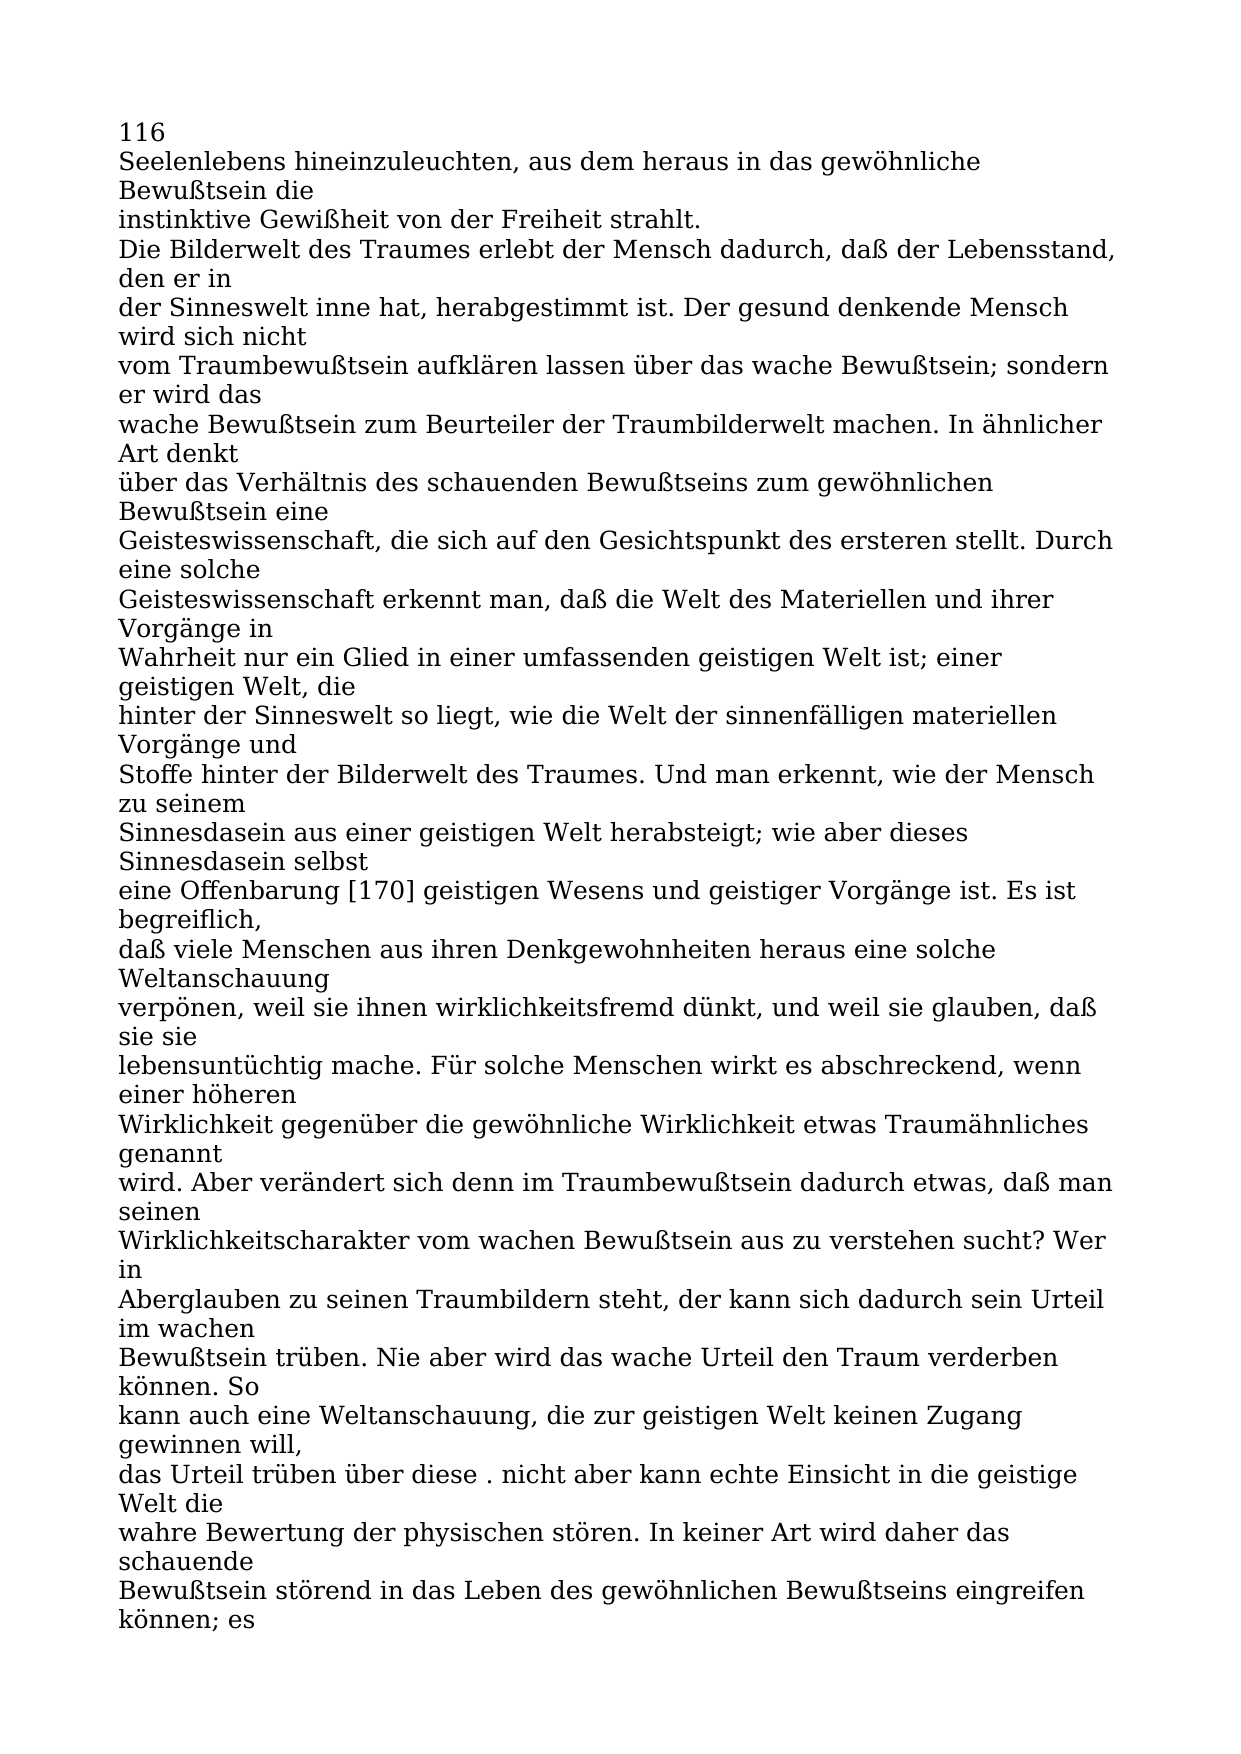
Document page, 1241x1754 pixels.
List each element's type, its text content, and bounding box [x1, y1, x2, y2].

text Seelenlebens hineinzuleuchten, aus dem heraus in das gewöhnliche Bewußtsein die [118, 147, 1122, 206]
text 116 [118, 118, 1122, 147]
text Die Bilderwelt des Traumes erlebt der Mensch dadurch, daß der Lebensstand, den er in [118, 235, 1122, 293]
text eine Offenbarung [170] geistigen Wesens und geistiger Vorgänge ist. Es ist begreiflich, [118, 876, 1122, 935]
text Wahrheit nur ein Glied in einer umfassenden geistigen Welt ist; einer geistigen Welt, die [118, 643, 1122, 701]
text vom Traumbewußtsein aufklären lassen über das wache Bewußtsein; sondern er wird das [118, 351, 1122, 410]
text wird. Aber verändert sich denn im Traumbewußtsein dadurch etwas, daß man seinen [118, 1168, 1122, 1226]
text instinktive Gewißheit von der Freiheit strahlt. [118, 206, 1122, 235]
text Wirklichkeitscharakter vom wachen Bewußtsein aus zu verstehen sucht? Wer in [118, 1226, 1122, 1285]
text Bewußtsein störend in das Leben des gewöhnlichen Bewußtseins eingreifen können; es [118, 1576, 1122, 1635]
text Aberglauben zu seinen Traumbildern steht, der kann sich dadurch sein Urteil im wachen [118, 1285, 1122, 1343]
text hinter der Sinneswelt so liegt, wie die Welt der sinnenfälligen materiellen Vorgänge und [118, 701, 1122, 760]
text verpönen, weil sie ihnen wirklichkeitsfremd dünkt, und weil sie glauben, daß sie sie [118, 993, 1122, 1051]
text Sinnesdasein aus einer geistigen Welt herabsteigt; wie aber dieses Sinnesdasein selbst [118, 818, 1122, 876]
text Geisteswissenschaft, die sich auf den Gesichtspunkt des ersteren stellt. Durch eine solche [118, 526, 1122, 585]
text wahre Bewertung der physischen stören. In keiner Art wird daher das schauende [118, 1518, 1122, 1576]
text Bewußtsein trüben. Nie aber wird das wache Urteil den Traum verderben können. So [118, 1343, 1122, 1401]
text wache Bewußtsein zum Beurteiler der Traumbilderwelt machen. In ähnlicher Art denkt [118, 410, 1122, 468]
text über das Verhältnis des schauenden Bewußtseins zum gewöhnlichen Bewußtsein eine [118, 468, 1122, 526]
text Stoffe hinter der Bilderwelt des Traumes. Und man erkennt, wie der Mensch zu seinem [118, 760, 1122, 818]
text Wirklichkeit gegenüber die gewöhnliche Wirklichkeit etwas Traumähnliches genannt [118, 1110, 1122, 1168]
text das Urteil trüben über diese . nicht aber kann echte Einsicht in die geistige Welt die [118, 1460, 1122, 1518]
text Geisteswissenschaft erkennt man, daß die Welt des Materiellen und ihrer Vorgänge in [118, 585, 1122, 643]
text der Sinneswelt inne hat, herabgestimmt ist. Der gesund denkende Mensch wird sich nicht [118, 293, 1122, 351]
text lebensuntüchtig mache. Für solche Menschen wirkt es abschreckend, wenn einer höheren [118, 1051, 1122, 1110]
text kann auch eine Weltanschauung, die zur geistigen Welt keinen Zugang gewinnen will, [118, 1401, 1122, 1460]
text daß viele Menschen aus ihren Denkgewohnheiten heraus eine solche Weltanschauung [118, 935, 1122, 993]
